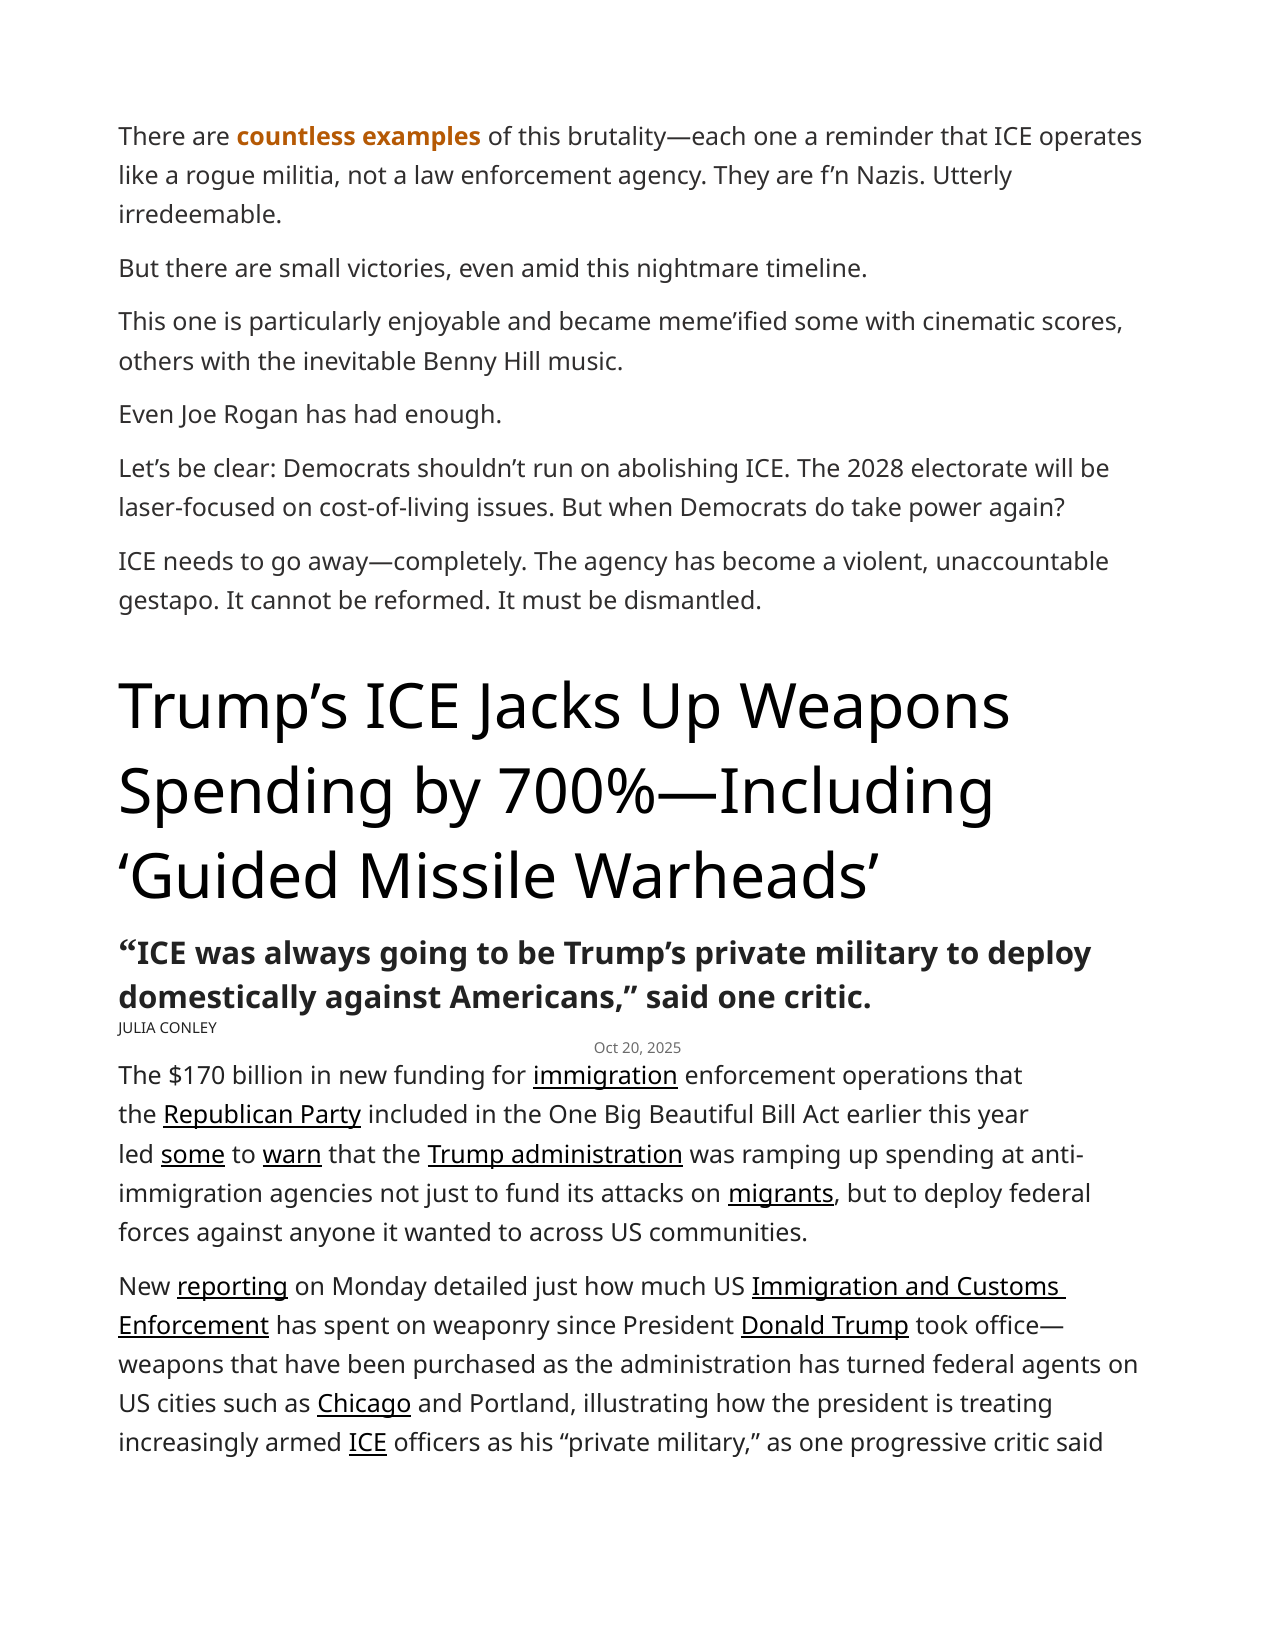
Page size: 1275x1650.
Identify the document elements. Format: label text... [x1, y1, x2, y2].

text Let’s be clear: Democrats shouldn’t run on abolishing ICE. The 2028 electorate will be laser-focused on cost-of-living issues. But when Democrats do take power again? [118, 451, 1157, 524]
text But there are small victories, even amid this nightmare timeline. [118, 250, 1157, 284]
text Oct 20, 2025 [118, 1038, 1157, 1058]
text New reporting on Monday detailed just how much US Immigration and Customs Enforcement has spent on weaponry since President Donald Trump took office—weapons that have been purchased as the administration has turned federal agents on US cities such as Chicago and Portland, illustrating how the president is treating increasingly armed ICE officers as his “private military,” as one progressive critic said [118, 1268, 1157, 1459]
text There are countless examples of this brutality—each one a reminder that ICE operates like a rogue militia, not a law enforcement agency. They are f’n Nazis. Utterly irredeemable. [118, 118, 1157, 231]
text The $170 billion in new funding for immigration enforcement operations that the Republican Party included in the One Big Beautiful Bill Act earlier this year led some to warn that the Trump administration was ramping up spending at anti-immigration agencies not just to fund its attacks on migrants, but to deploy federal forces against anyone it wanted to across US communities. [118, 1058, 1157, 1249]
text Julia Conley [118, 1017, 1157, 1038]
text This one is particularly enjoyable and became meme’ified some with cinematic scores, others with the inevitable Benny Hill music. [118, 304, 1157, 377]
subtitle “ICE was always going to be Trump’s private military to deploy domestically against Americans,” said one critic. [118, 929, 1157, 1017]
text ICE needs to go away—completely. The agency has become a violent, unaccountable gestapo. It cannot be reformed. It must be dismantled. [118, 543, 1157, 617]
text Even Joe Rogan has had enough. [118, 397, 1157, 431]
subtitle Trump’s ICE Jacks Up Weapons Spending by 700%—Including ‘Guided Missile Warheads’ [118, 661, 1157, 917]
